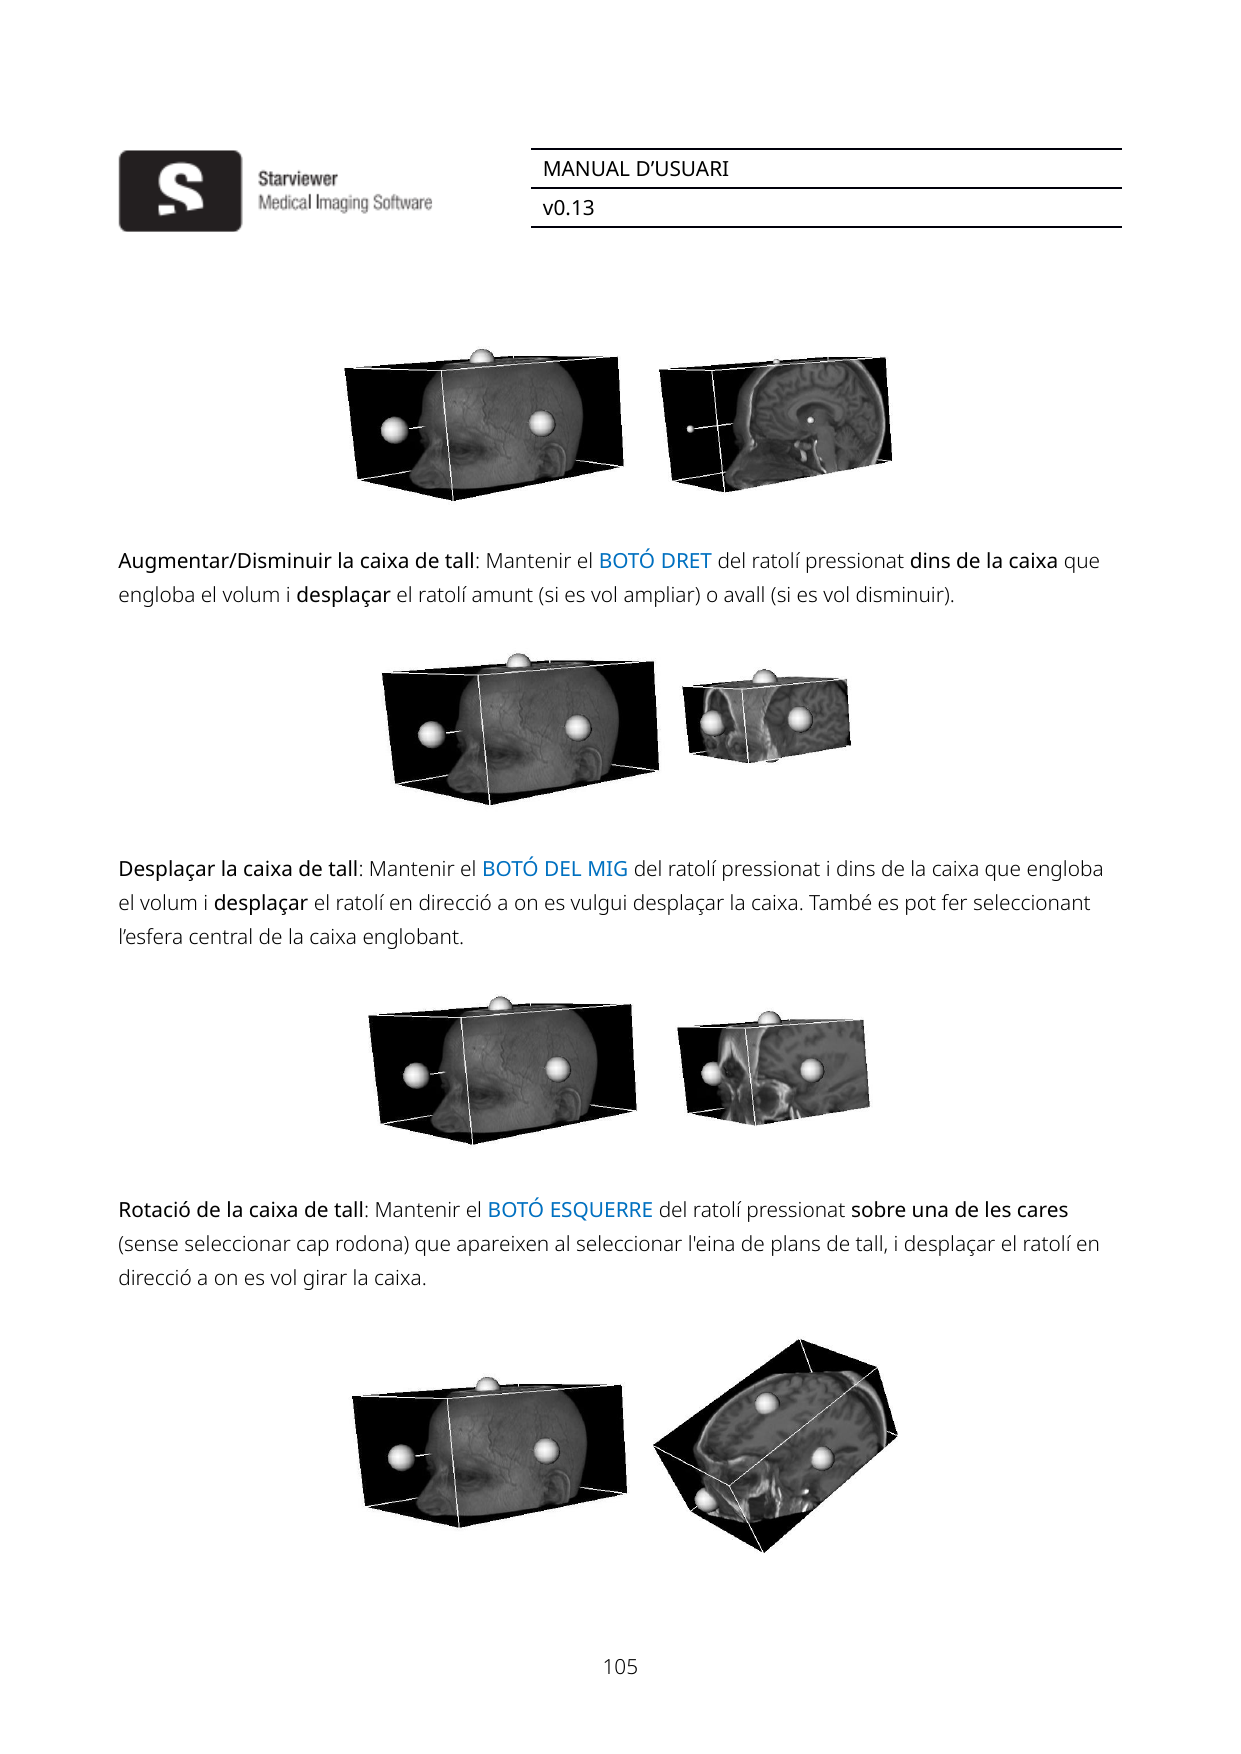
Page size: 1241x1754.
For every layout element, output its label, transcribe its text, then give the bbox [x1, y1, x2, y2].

picture [335, 341, 908, 507]
picture [376, 648, 868, 814]
text Augmentar/Disminuir la caixa de tall: Mantenir el botó dret del ratolí pressionat dins de la caixa que engloba el volum i desplaçar el ratolí amunt (si es vol ampliar) o avall (si es vol disminuir). [118, 546, 1122, 609]
picture [359, 990, 884, 1156]
text Rotació de la caixa de tall: Mantenir el botó esquerre del ratolí pressionat sobre una de les cares (sense seleccionar cap rodona) que apareixen al seleccionar l'eina de plans de tall, i desplaçar el ratolí en direcció a on es vol girar la caixa. [118, 1195, 1122, 1291]
picture [334, 1331, 908, 1569]
text Desplaçar la caixa de tall: Mantenir el botó del mig del ratolí pressionat i dins de la caixa que engloba el volum i desplaçar el ratolí en direcció a on es vulgui desplaçar la caixa. També es pot fer seleccionant l’esfera central de la caixa englobant. [118, 854, 1122, 950]
